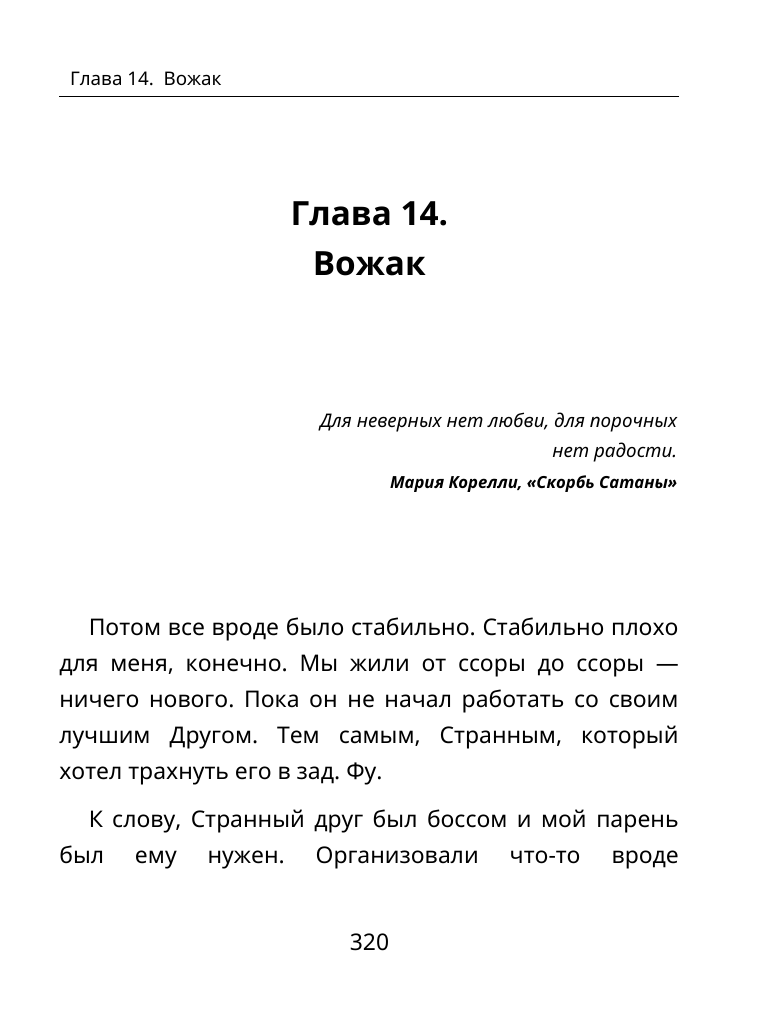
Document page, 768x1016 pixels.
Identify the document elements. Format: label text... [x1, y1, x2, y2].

text Для неверных нет любви, для порочных нет радости. [295, 403, 679, 463]
subtitle Глава 14. Вожак [59, 185, 679, 285]
text К слову, Странный друг был боссом и мой парень был ему нужен. Организовали что-то вроде [59, 803, 679, 870]
text Потом все вроде было стабильно. Стабильно плохо для меня, конечно. Мы жили от ссоры до ссоры — ничего нового. Пока он не начал работать со своим лучшим Другом. Тем самым, Странным, который хотел трахнуть его в зад. Фу. [59, 611, 679, 786]
text Мария Корелли, «Скорбь Сатаны» [118, 463, 679, 493]
